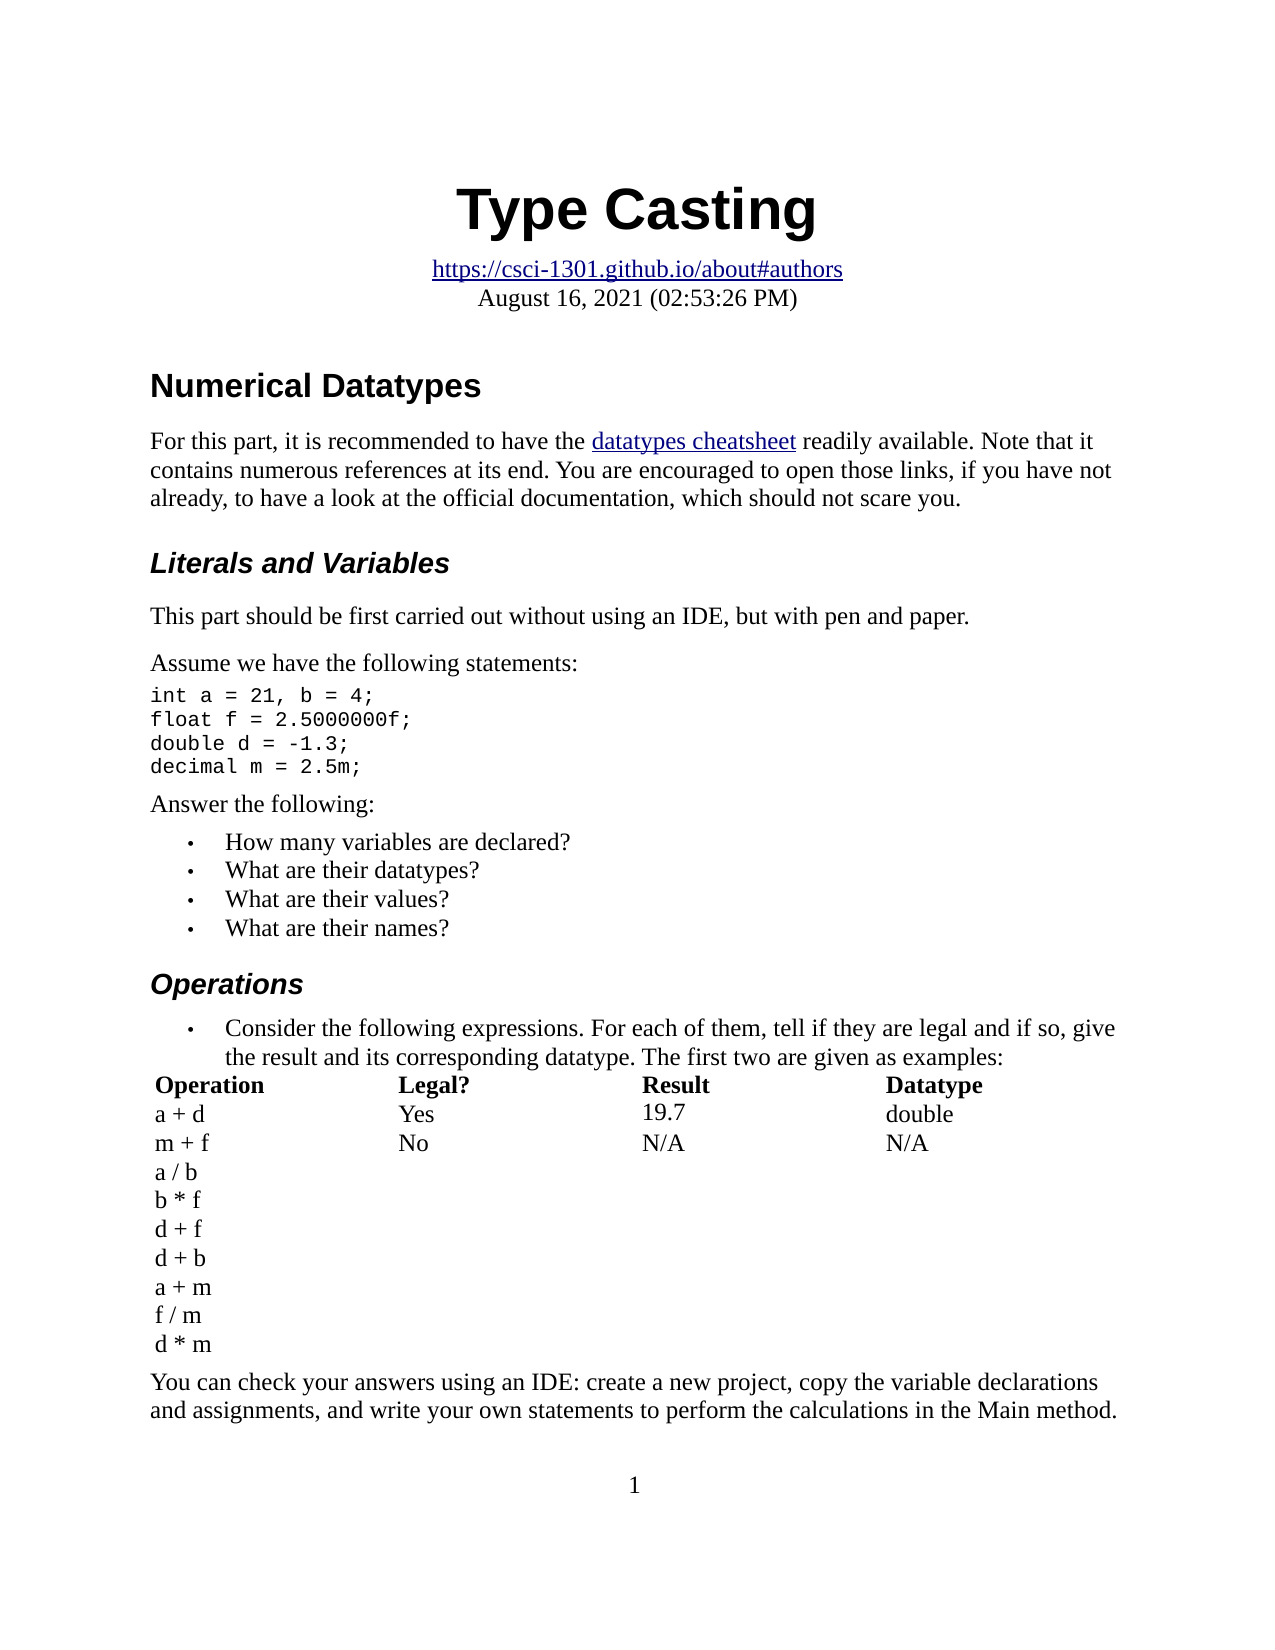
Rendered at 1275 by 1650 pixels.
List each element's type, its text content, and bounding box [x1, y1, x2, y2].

list What are their names? [187, 913, 1125, 942]
table_cell [638, 1272, 881, 1300]
table_cell [881, 1185, 1125, 1214]
table_cell [638, 1157, 881, 1185]
table_header Result [638, 1070, 881, 1099]
table_cell a + d [150, 1099, 394, 1128]
table_cell [638, 1185, 881, 1214]
table_cell [394, 1300, 637, 1329]
table_cell No [394, 1128, 637, 1157]
table_cell [638, 1243, 881, 1272]
subtitle Numerical Datatypes [150, 366, 1125, 404]
list What are their datatypes? [187, 856, 1125, 884]
title Type Casting [150, 175, 1125, 242]
table_cell a / b [150, 1157, 394, 1185]
table_cell d + f [150, 1214, 394, 1243]
text int a = 21, b = 4; [150, 686, 1125, 709]
subtitle Operations [150, 967, 1125, 1000]
text Answer the following: [150, 789, 1125, 818]
table_header Datatype [881, 1070, 1125, 1099]
table_cell [394, 1329, 637, 1358]
table_cell m + f [150, 1128, 394, 1157]
table_cell [638, 1214, 881, 1243]
table_cell [881, 1243, 1125, 1272]
table_cell double [881, 1099, 1125, 1128]
table_header Legal? [394, 1070, 637, 1099]
table_cell [394, 1243, 637, 1272]
table_cell [638, 1329, 881, 1358]
text August 16, 2021 (02:53:26 PM) [150, 283, 1125, 312]
table_cell [394, 1157, 637, 1185]
table_cell f / m [150, 1300, 394, 1329]
table_cell Yes [394, 1099, 637, 1128]
list What are their values? [187, 884, 1125, 913]
text You can check your answers using an IDE: create a new project, copy the variable declarations and assignments, and write your own statements to perform the calculations in the Main method. [150, 1367, 1125, 1424]
table_cell N/A [638, 1128, 881, 1157]
table_cell d * m [150, 1329, 394, 1358]
text decimal m = 2.5m; [150, 756, 1125, 780]
table_cell [881, 1272, 1125, 1300]
text float f = 2.5000000f; [150, 709, 1125, 733]
table_cell [881, 1157, 1125, 1185]
text https://csci-1301.github.io/about#authors [150, 254, 1125, 283]
table_cell [881, 1300, 1125, 1329]
subtitle Literals and Variables [150, 546, 1125, 580]
table_cell a + m [150, 1272, 394, 1300]
table_cell N/A [881, 1128, 1125, 1157]
table_cell b * f [150, 1185, 394, 1214]
table_cell [638, 1300, 881, 1329]
text For this part, it is recommended to have the datatypes cheatsheet readily available. Note that it contains numerous references at its end. You are encouraged to open those links, if you have not already, to have a look at the official documentation, which should not scare you. [150, 426, 1125, 512]
text double d = -1.3; [150, 733, 1125, 756]
table_cell [881, 1214, 1125, 1243]
table_cell [394, 1214, 637, 1243]
list Consider the following expressions. For each of them, tell if they are legal and if so, give the result and its corresponding datatype. The first two are given as examples: [187, 1013, 1125, 1070]
table_cell [394, 1272, 637, 1300]
table_cell [394, 1185, 637, 1214]
text This part should be first carried out without using an IDE, but with pen and paper. [150, 601, 1125, 630]
text Assume we have the following statements: [150, 648, 1125, 677]
table_header Operation [150, 1070, 394, 1099]
table_cell d + b [150, 1243, 394, 1272]
table_cell [638, 1099, 881, 1128]
list How many variables are declared? [187, 827, 1125, 856]
table_cell [881, 1329, 1125, 1358]
